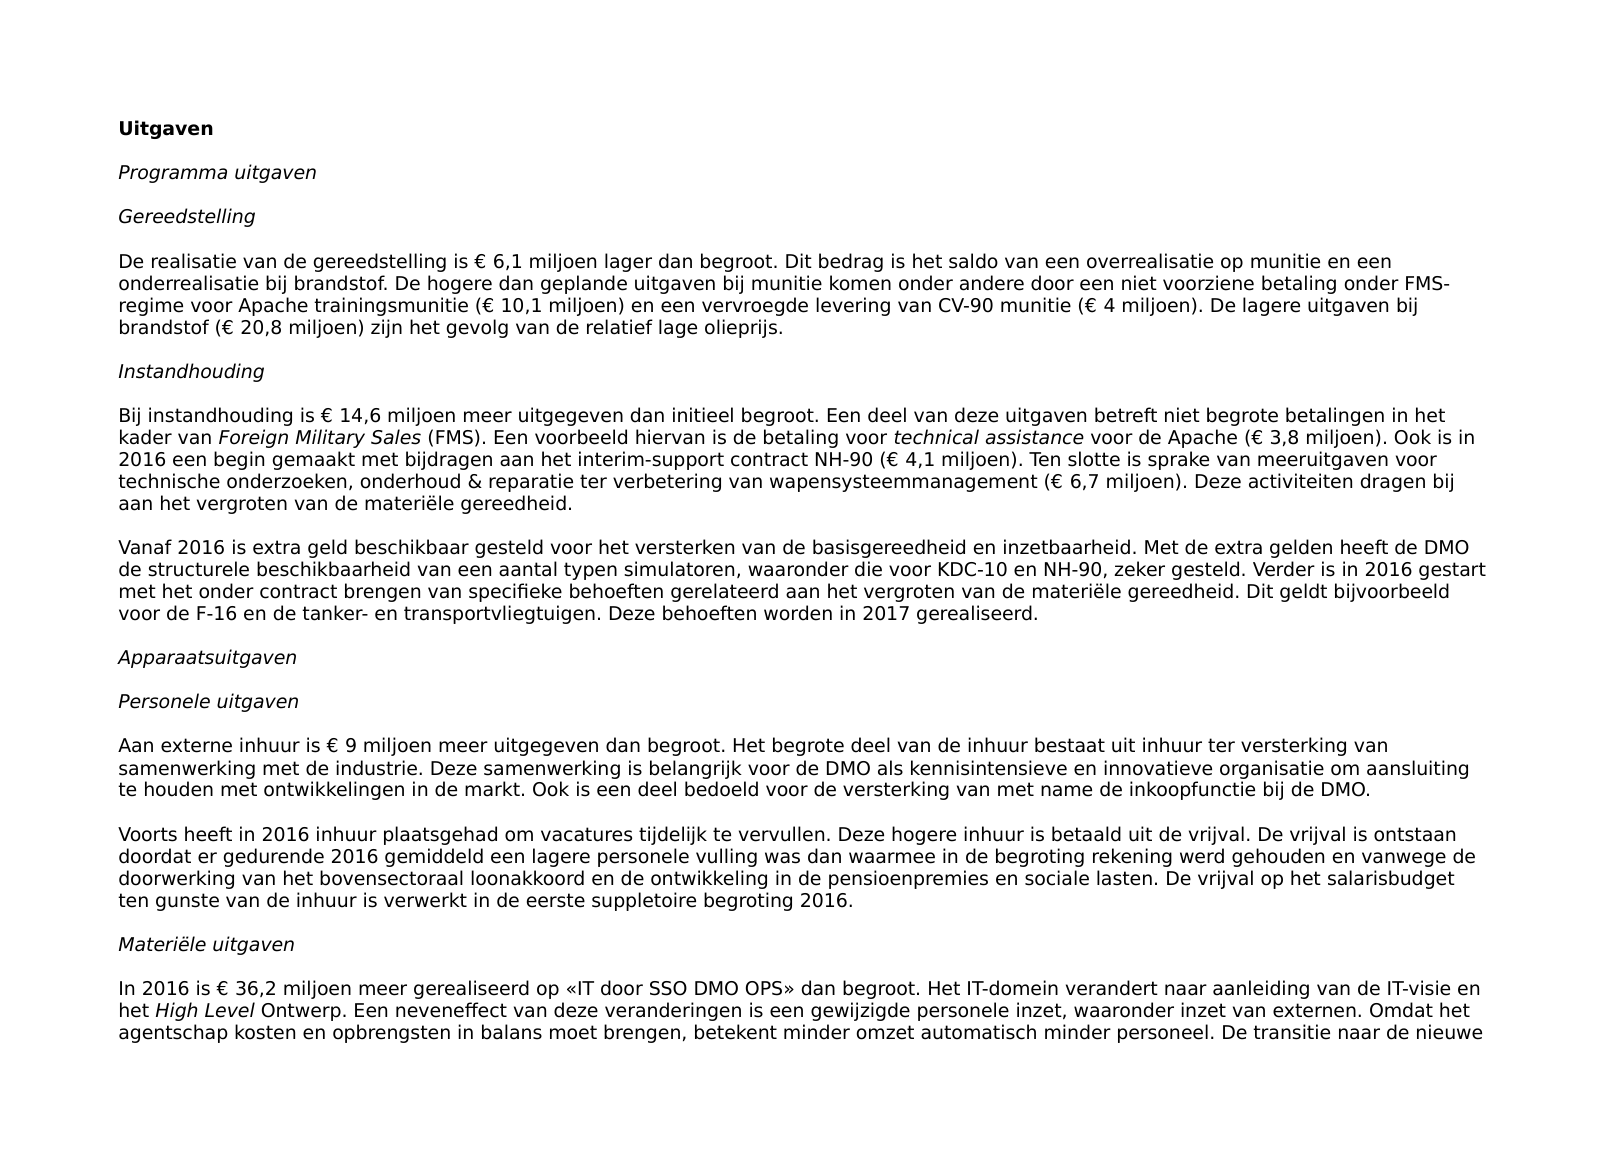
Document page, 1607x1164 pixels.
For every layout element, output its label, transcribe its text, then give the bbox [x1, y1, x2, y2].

text Vanaf 2016 is extra geld beschikbaar gesteld voor het versterken van de basisgereedheid en inzetbaarheid. Met de extra gelden heeft de DMO de structurele beschikbaarheid van een aantal typen simulatoren, waaronder die voor KDC-10 en NH-90, zeker gesteld. Verder is in 2016 gestart met het onder contract brengen van specifieke behoeften gerelateerd aan het vergroten van de materiële gereedheid. Dit geldt bijvoorbeeld voor de F-16 en de tanker- en transportvliegtuigen. Deze behoeften worden in 2017 gerealiseerd. [118, 537, 1488, 625]
subtitle Programma uitgaven [118, 162, 1488, 184]
subtitle Personele uitgaven [118, 691, 1488, 713]
subtitle Apparaatsuitgaven [118, 647, 1488, 669]
subtitle Materiële uitgaven [118, 934, 1488, 956]
text Aan externe inhuur is € 9 miljoen meer uitgegeven dan begroot. Het begrote deel van de inhuur bestaat uit inhuur ter versterking van samenwerking met de industrie. Deze samenwerking is belangrijk voor de DMO als kennisintensieve en innovatieve organisatie om aansluiting te houden met ontwikkelingen in de markt. Ook is een deel bedoeld voor de versterking van met name de inkoopfunctie bij de DMO. [118, 735, 1488, 801]
text Voorts heeft in 2016 inhuur plaatsgehad om vacatures tijdelijk te vervullen. Deze hogere inhuur is betaald uit de vrijval. De vrijval is ontstaan doordat er gedurende 2016 gemiddeld een lagere personele vulling was dan waarmee in de begroting rekening werd gehouden en vanwege de doorwerking van het bovensectoraal loonakkoord en de ontwikkeling in de pensioenpremies en sociale lasten. De vrijval op het salarisbudget ten gunste van de inhuur is verwerkt in de eerste suppletoire begroting 2016. [118, 823, 1488, 911]
subtitle Uitgaven [118, 118, 1488, 140]
text In 2016 is € 36,2 miljoen meer gerealiseerd op «IT door SSO DMO OPS» dan begroot. Het IT-domein verandert naar aanleiding van de IT-visie en het High Level Ontwerp. Een neveneffect van deze veranderingen is een gewijzigde personele inzet, waaronder inzet van externen. Omdat het agentschap kosten en opbrengsten in balans moet brengen, betekent minder omzet automatisch minder personeel. De transitie naar de nieuwe [118, 978, 1488, 1044]
subtitle Instandhouding [118, 361, 1488, 383]
text Bij instandhouding is € 14,6 miljoen meer uitgegeven dan initieel begroot. Een deel van deze uitgaven betreft niet begrote betalingen in het kader van Foreign Military Sales (FMS). Een voorbeeld hiervan is de betaling voor technical assistance voor de Apache (€ 3,8 miljoen). Ook is in 2016 een begin gemaakt met bijdragen aan het interim-support contract NH-90 (€ 4,1 miljoen). Ten slotte is sprake van meeruitgaven voor technische onderzoeken, onderhoud & reparatie ter verbetering van wapensysteemmanagement (€ 6,7 miljoen). Deze activiteiten dragen bij aan het vergroten van de materiële gereedheid. [118, 405, 1488, 515]
text De realisatie van de gereedstelling is € 6,1 miljoen lager dan begroot. Dit bedrag is het saldo van een overrealisatie op munitie en een onderrealisatie bij brandstof. De hogere dan geplande uitgaven bij munitie komen onder andere door een niet voorziene betaling onder FMS-regime voor Apache trainingsmunitie (€ 10,1 miljoen) en een vervroegde levering van CV-90 munitie (€ 4 miljoen). De lagere uitgaven bij brandstof (€ 20,8 miljoen) zijn het gevolg van de relatief lage olieprijs. [118, 251, 1488, 338]
subtitle Gereedstelling [118, 206, 1488, 228]
